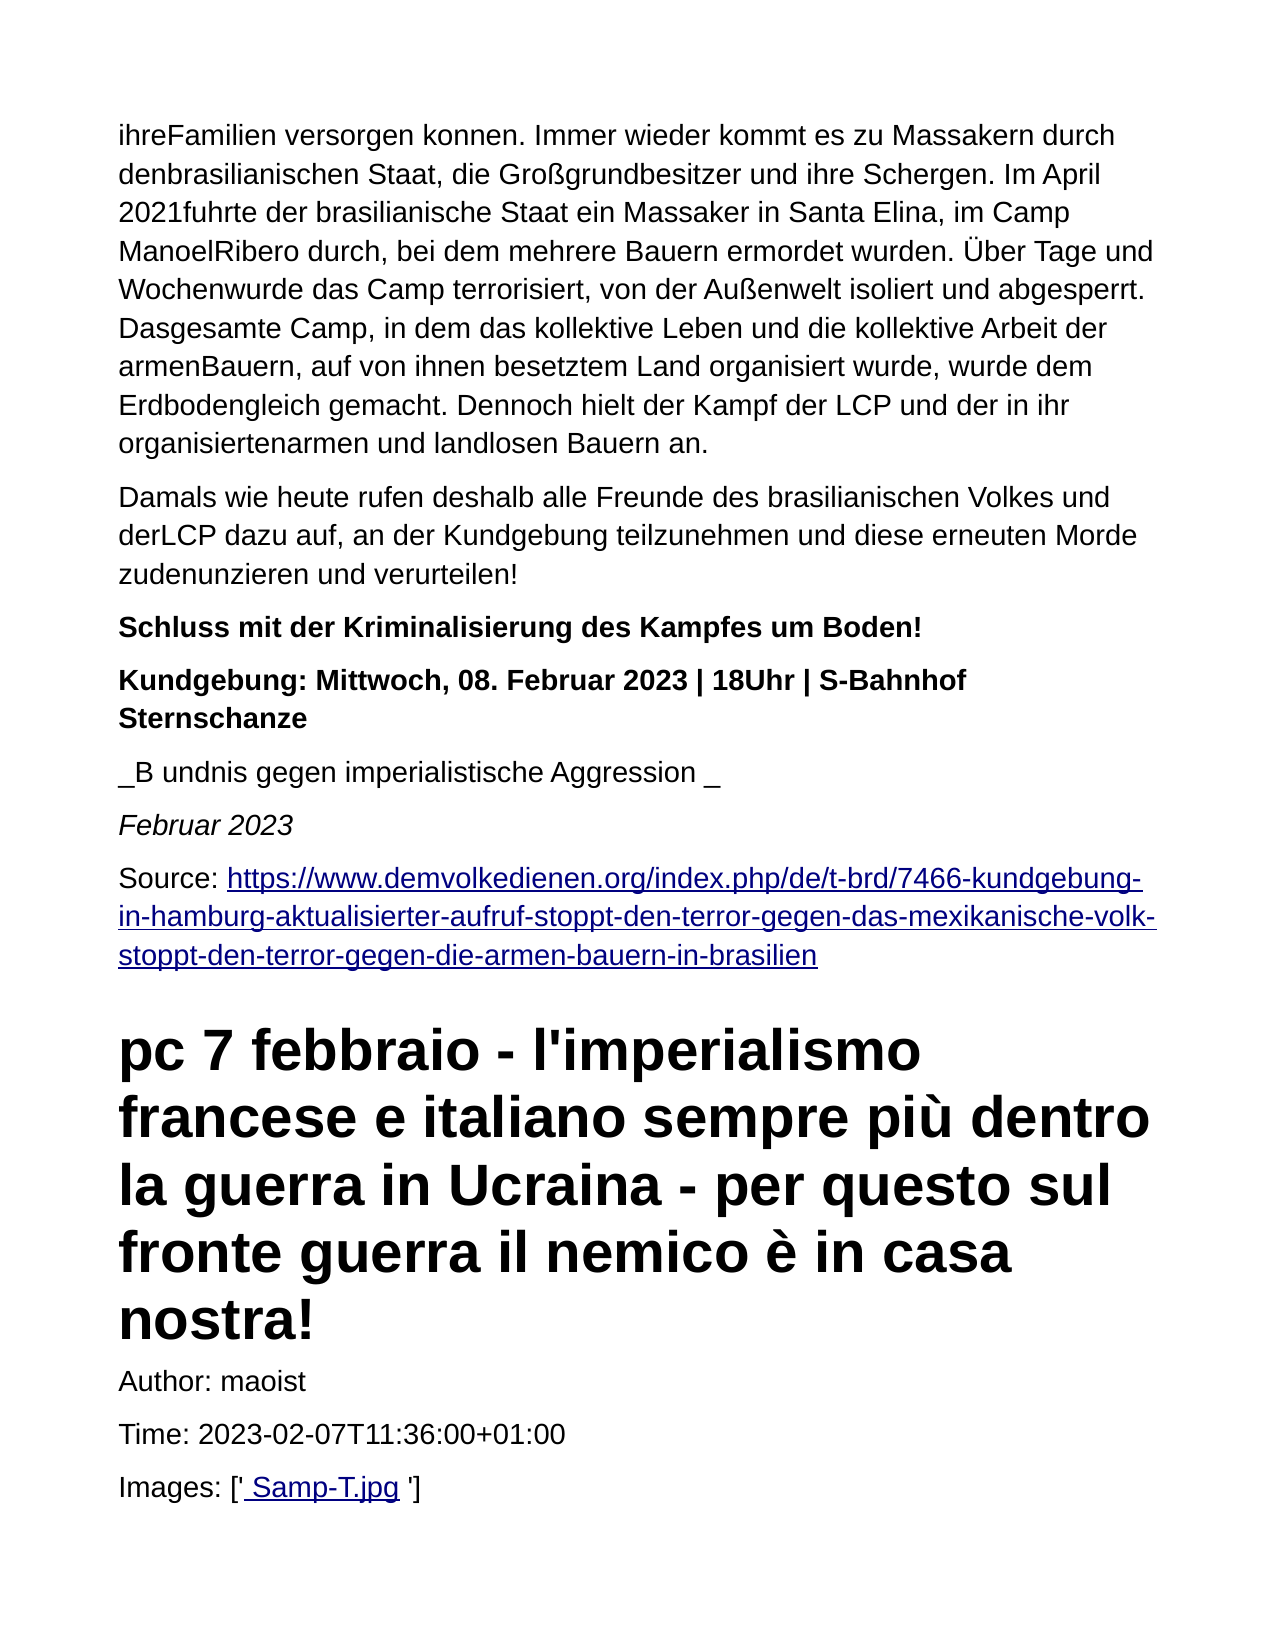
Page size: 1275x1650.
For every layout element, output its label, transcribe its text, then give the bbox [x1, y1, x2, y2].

text stoppt-den-terror-gegen-die-armen-bauern-in-brasilien [118, 930, 1157, 971]
text Source: https://www.demvolkedienen.org/index.php/de/t-brd/7466-kundgebung-in-hamburg-aktualisierter-aufruf-stoppt-den-terror-gegen-das-mexikanische-volk- [118, 861, 1157, 929]
subtitle pc 7 febbraio - l'imperialismo francese e italiano sempre più dentro la guerra in Ucraina - per questo sul fronte guerra il nemico è in casa nostra! [118, 1016, 1157, 1351]
text Damals wie heute rufen deshalb alle Freunde des brasilianischen Volkes und derLCP dazu auf, an der Kundgebung teilzunehmen und diese erneuten Morde zudenunzieren und verurteilen! [118, 479, 1157, 590]
text Schluss mit der Kriminalisierung des Kampfes um Boden! [118, 610, 1157, 643]
text Images: [' Samp-T.jpg '] [118, 1470, 1157, 1504]
text Author: maoist [118, 1364, 1157, 1397]
text Time: 2023-02-07T11:36:00+01:00 [118, 1417, 1157, 1451]
text Kundgebung: Mittwoch, 08. Februar 2023 | 18Uhr | S-Bahnhof Sternschanze [118, 663, 1157, 735]
text Februar 2023 [118, 808, 1157, 841]
text _B undnis gegen imperialistische Aggression _ [118, 754, 1157, 788]
text ihreFamilien versorgen konnen. Immer wieder kommt es zu Massakern durch denbrasilianischen Staat, die Großgrundbesitzer und ihre Schergen. Im April 2021fuhrte der brasilianische Staat ein Massaker in Santa Elina, im Camp ManoelRibero durch, bei dem mehrere Bauern ermordet wurden. Über Tage und Wochenwurde das Camp terrorisiert, von der Außenwelt isoliert und abgesperrt. Dasgesamte Camp, in dem das kollektive Leben und die kollektive Arbeit der armenBauern, auf von ihnen besetztem Land organisiert wurde, wurde dem Erdbodengleich gemacht. Dennoch hielt der Kampf der LCP und der in ihr organisiertenarmen und landlosen Bauern an. [118, 118, 1157, 460]
